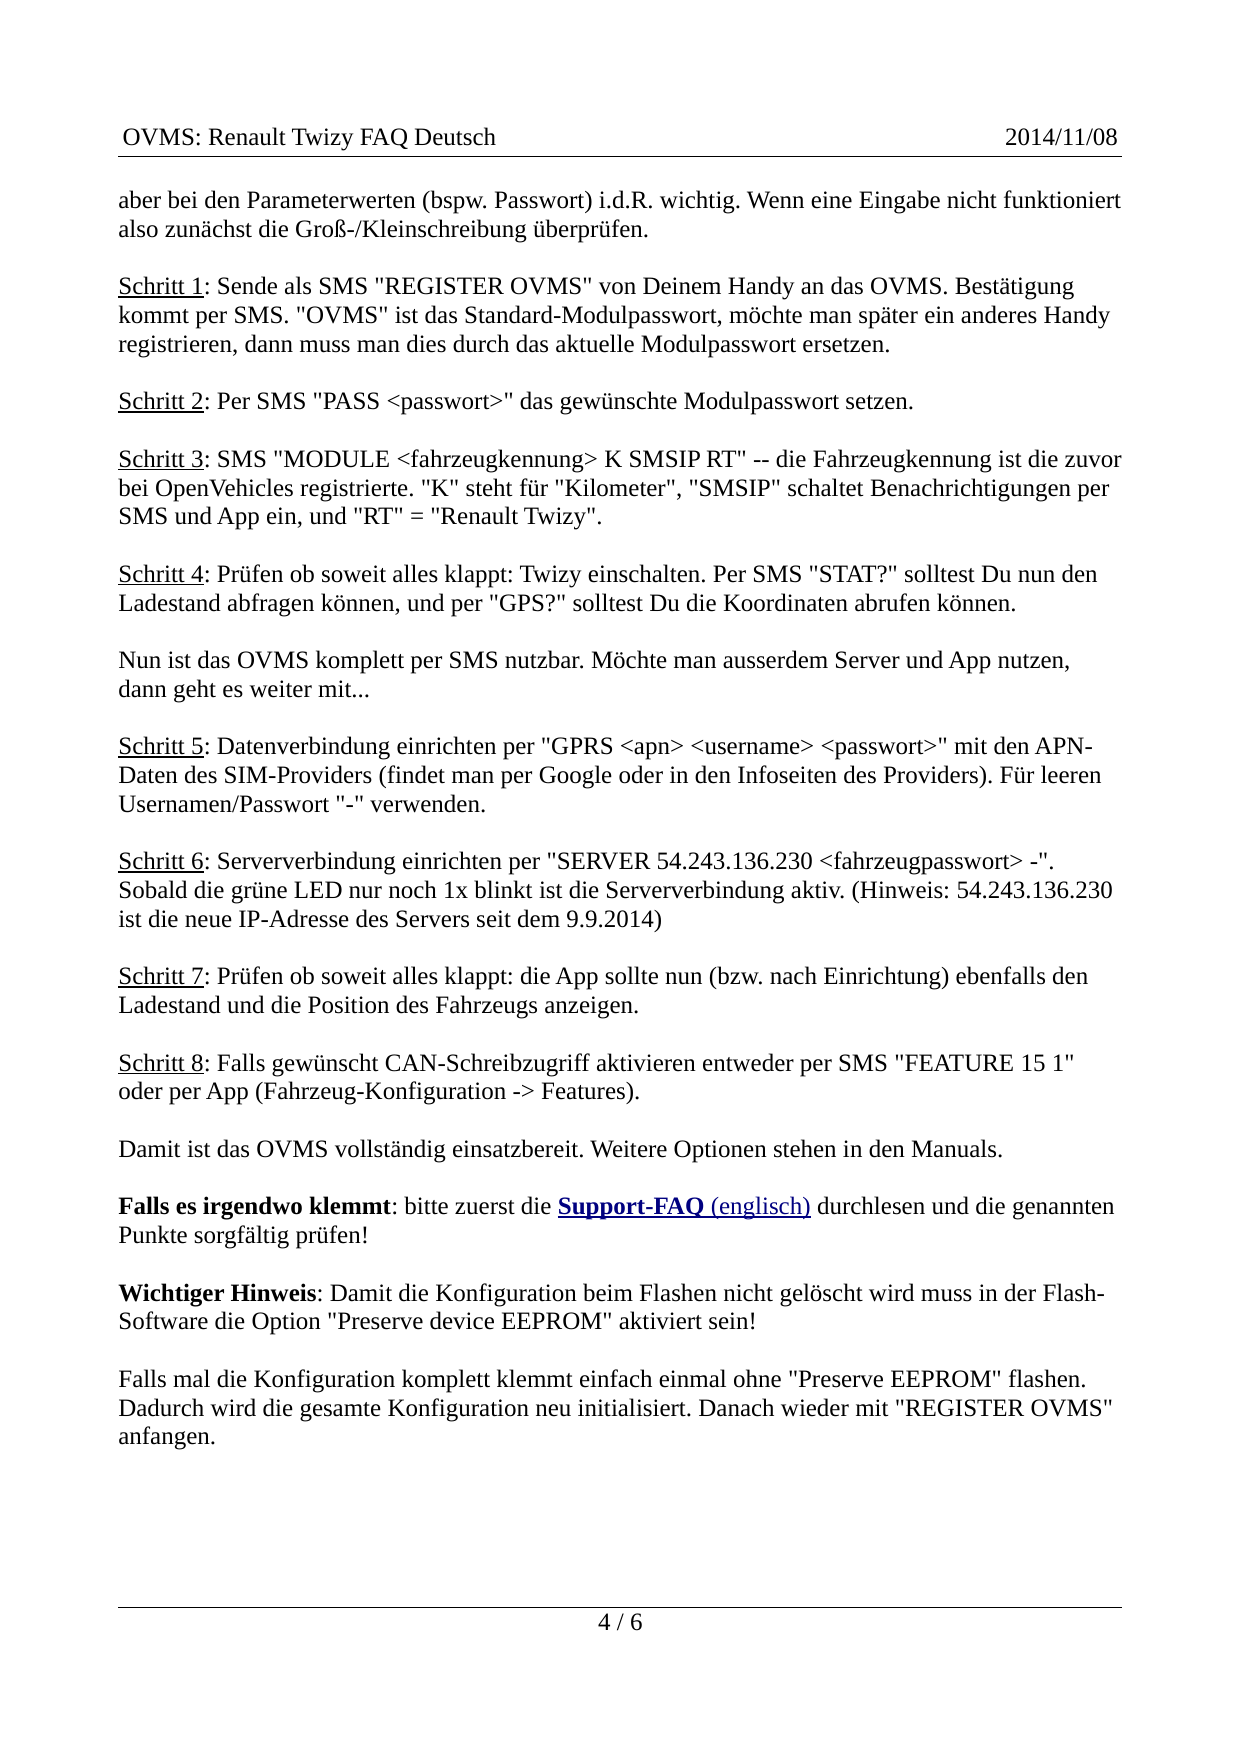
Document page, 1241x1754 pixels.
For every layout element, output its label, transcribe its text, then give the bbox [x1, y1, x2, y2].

text Schritt 8: Falls gewünscht CAN-Schreibzugriff aktivieren entweder per SMS "FEATURE 15 1" oder per App (Fahrzeug-Konfiguration -> Features). [118, 1048, 1122, 1105]
text Nun ist das OVMS komplett per SMS nutzbar. Möchte man ausserdem Server und App nutzen, dann geht es weiter mit... [118, 645, 1122, 703]
text Falls mal die Konfiguration komplett klemmt einfach einmal ohne "Preserve EEPROM" flashen. Dadurch wird die gesamte Konfiguration neu initialisiert. Danach wieder mit "REGISTER OVMS" anfangen. [118, 1364, 1122, 1450]
text Schritt 6: Serververbindung einrichten per "SERVER 54.243.136.230 <fahrzeugpasswort> -". Sobald die grüne LED nur noch 1x blinkt ist die Serververbindung aktiv. (Hinweis: 54.243.136.230 ist die neue IP-Adresse des Servers seit dem 9.9.2014) [118, 846, 1122, 933]
text Schritt 5: Datenverbindung einrichten per "GPRS <apn> <username> <passwort>" mit den APN-Daten des SIM-Providers (findet man per Google oder in den Infoseiten des Providers). Für leeren Usernamen/Passwort "-" verwenden. [118, 731, 1122, 818]
text Wichtiger Hinweis: Damit die Konfiguration beim Flashen nicht gelöscht wird muss in der Flash-Software die Option "Preserve device EEPROM" aktiviert sein! [118, 1278, 1122, 1335]
text Schritt 2: Per SMS "PASS <passwort>" das gewünschte Modulpasswort setzen. [118, 386, 1122, 415]
text Damit ist das OVMS vollständig einsatzbereit. Weitere Optionen stehen in den Manuals. [118, 1134, 1122, 1163]
text Schritt 4: Prüfen ob soweit alles klappt: Twizy einschalten. Per SMS "STAT?" solltest Du nun den Ladestand abfragen können, und per "GPS?" solltest Du die Koordinaten abrufen können. [118, 559, 1122, 616]
text Schritt 3: SMS "MODULE <fahrzeugkennung> K SMSIP RT" -- die Fahrzeugkennung ist die zuvor bei OpenVehicles registrierte. "K" steht für "Kilometer", "SMSIP" schaltet Benachrichtigungen per SMS und App ein, und "RT" = "Renault Twizy". [118, 444, 1122, 530]
text aber bei den Parameterwerten (bspw. Passwort) i.d.R. wichtig. Wenn eine Eingabe nicht funktioniert also zunächst die Groß-/Kleinschreibung überprüfen. [118, 185, 1122, 243]
text Schritt 1: Sende als SMS "REGISTER OVMS" von Deinem Handy an das OVMS. Bestätigung kommt per SMS. "OVMS" ist das Standard-Modulpasswort, möchte man später ein anderes Handy registrieren, dann muss man dies durch das aktuelle Modulpasswort ersetzen. [118, 271, 1122, 358]
text Schritt 7: Prüfen ob soweit alles klappt: die App sollte nun (bzw. nach Einrichtung) ebenfalls den Ladestand und die Position des Fahrzeugs anzeigen. [118, 961, 1122, 1019]
text Falls es irgendwo klemmt: bitte zuerst die Support-FAQ (englisch) durchlesen und die genannten Punkte sorgfältig prüfen! [118, 1191, 1122, 1249]
